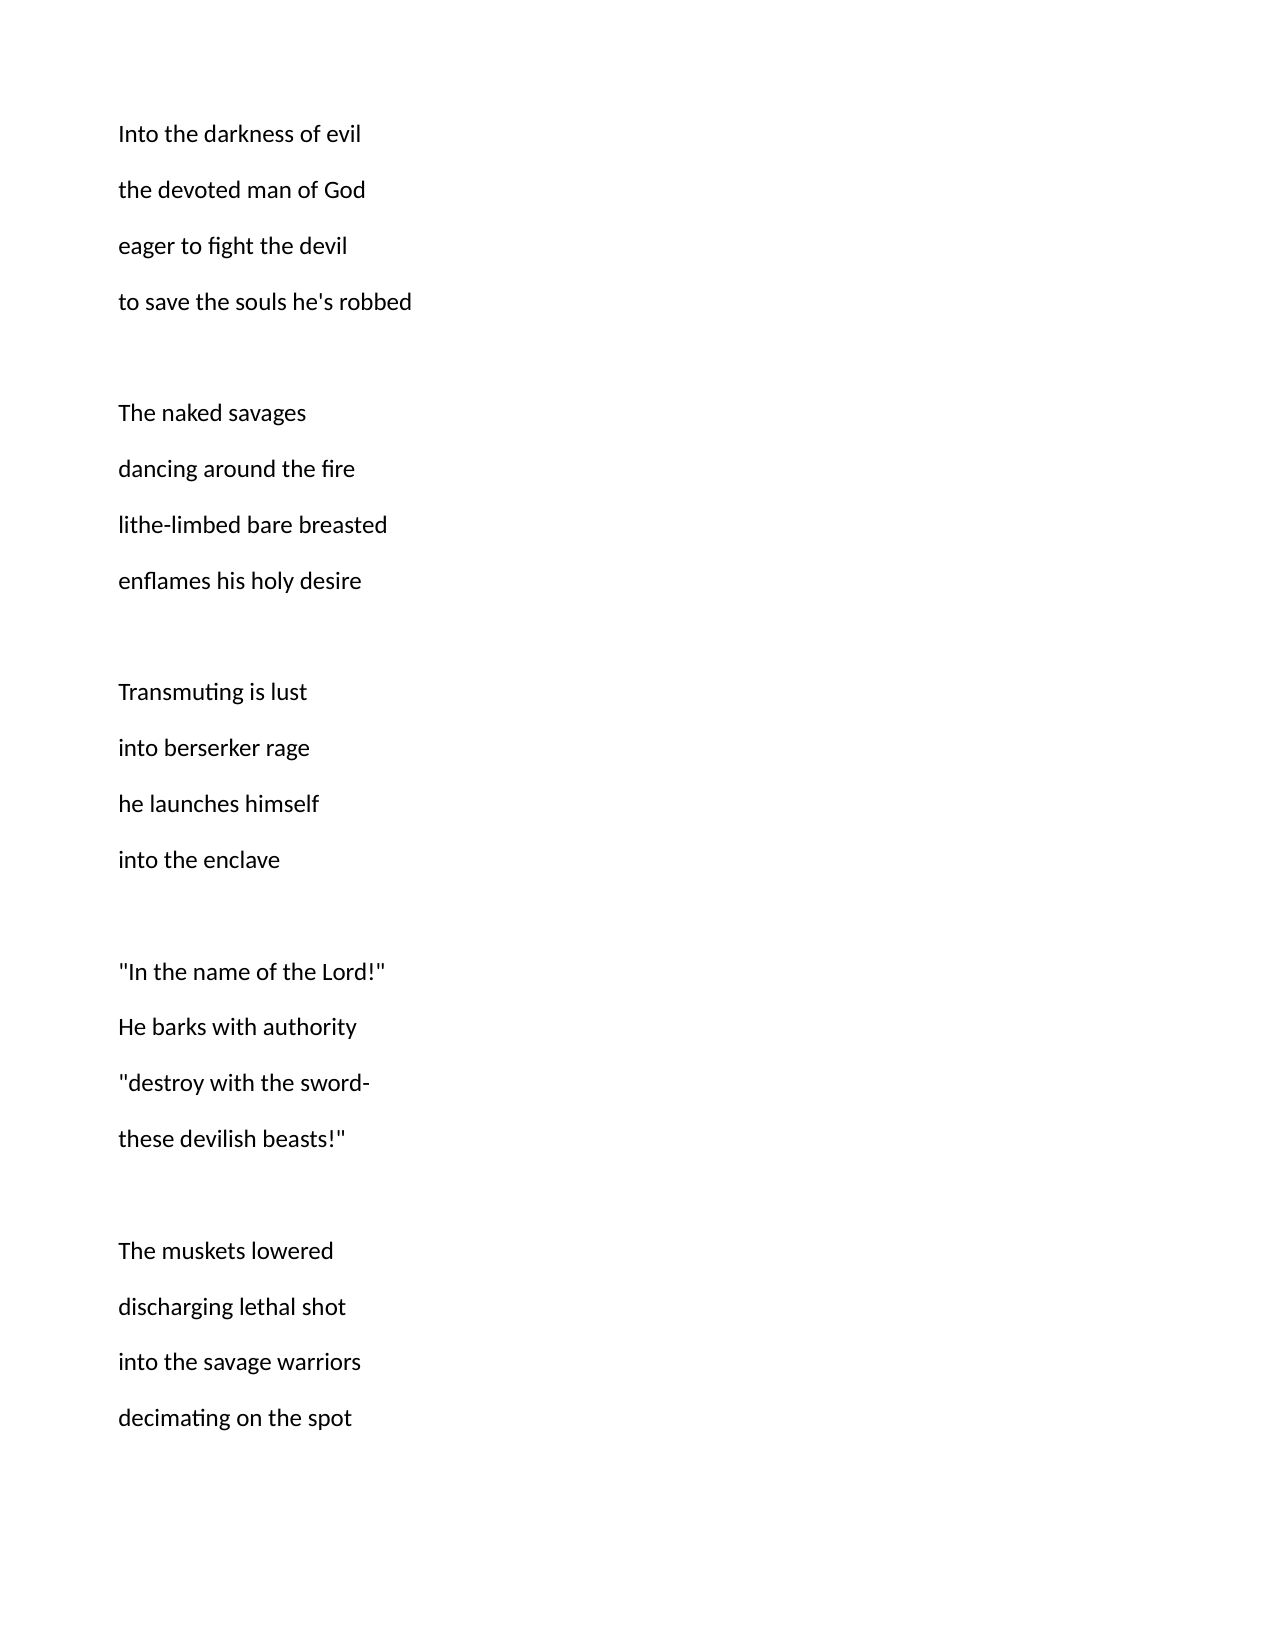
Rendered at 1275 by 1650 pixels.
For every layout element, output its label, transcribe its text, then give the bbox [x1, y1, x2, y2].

text the devoted man of God [118, 174, 1157, 204]
text into berserker rage [118, 732, 1157, 763]
text The muskets lowered [118, 1235, 1157, 1265]
text discharging lethal shot [118, 1291, 1157, 1321]
text to save the souls he's robbed [118, 286, 1157, 316]
text decimating on the spot [118, 1402, 1157, 1433]
text Into the darkness of evil [118, 118, 1157, 149]
text into the savage warriors [118, 1346, 1157, 1377]
text "destroy with the sword- [118, 1067, 1157, 1098]
text "In the name of the Lord!" [118, 956, 1157, 986]
text eager to fight the devil [118, 230, 1157, 260]
text these devilish beasts!" [118, 1123, 1157, 1154]
text The naked savages [118, 397, 1157, 428]
text lithe-limbed bare breasted [118, 509, 1157, 539]
text dancing around the fire [118, 453, 1157, 484]
text He barks with authority [118, 1011, 1157, 1042]
text enflames his holy desire [118, 565, 1157, 595]
text Transmuting is lust [118, 676, 1157, 707]
text he launches himself [118, 788, 1157, 819]
text into the enclave [118, 844, 1157, 874]
